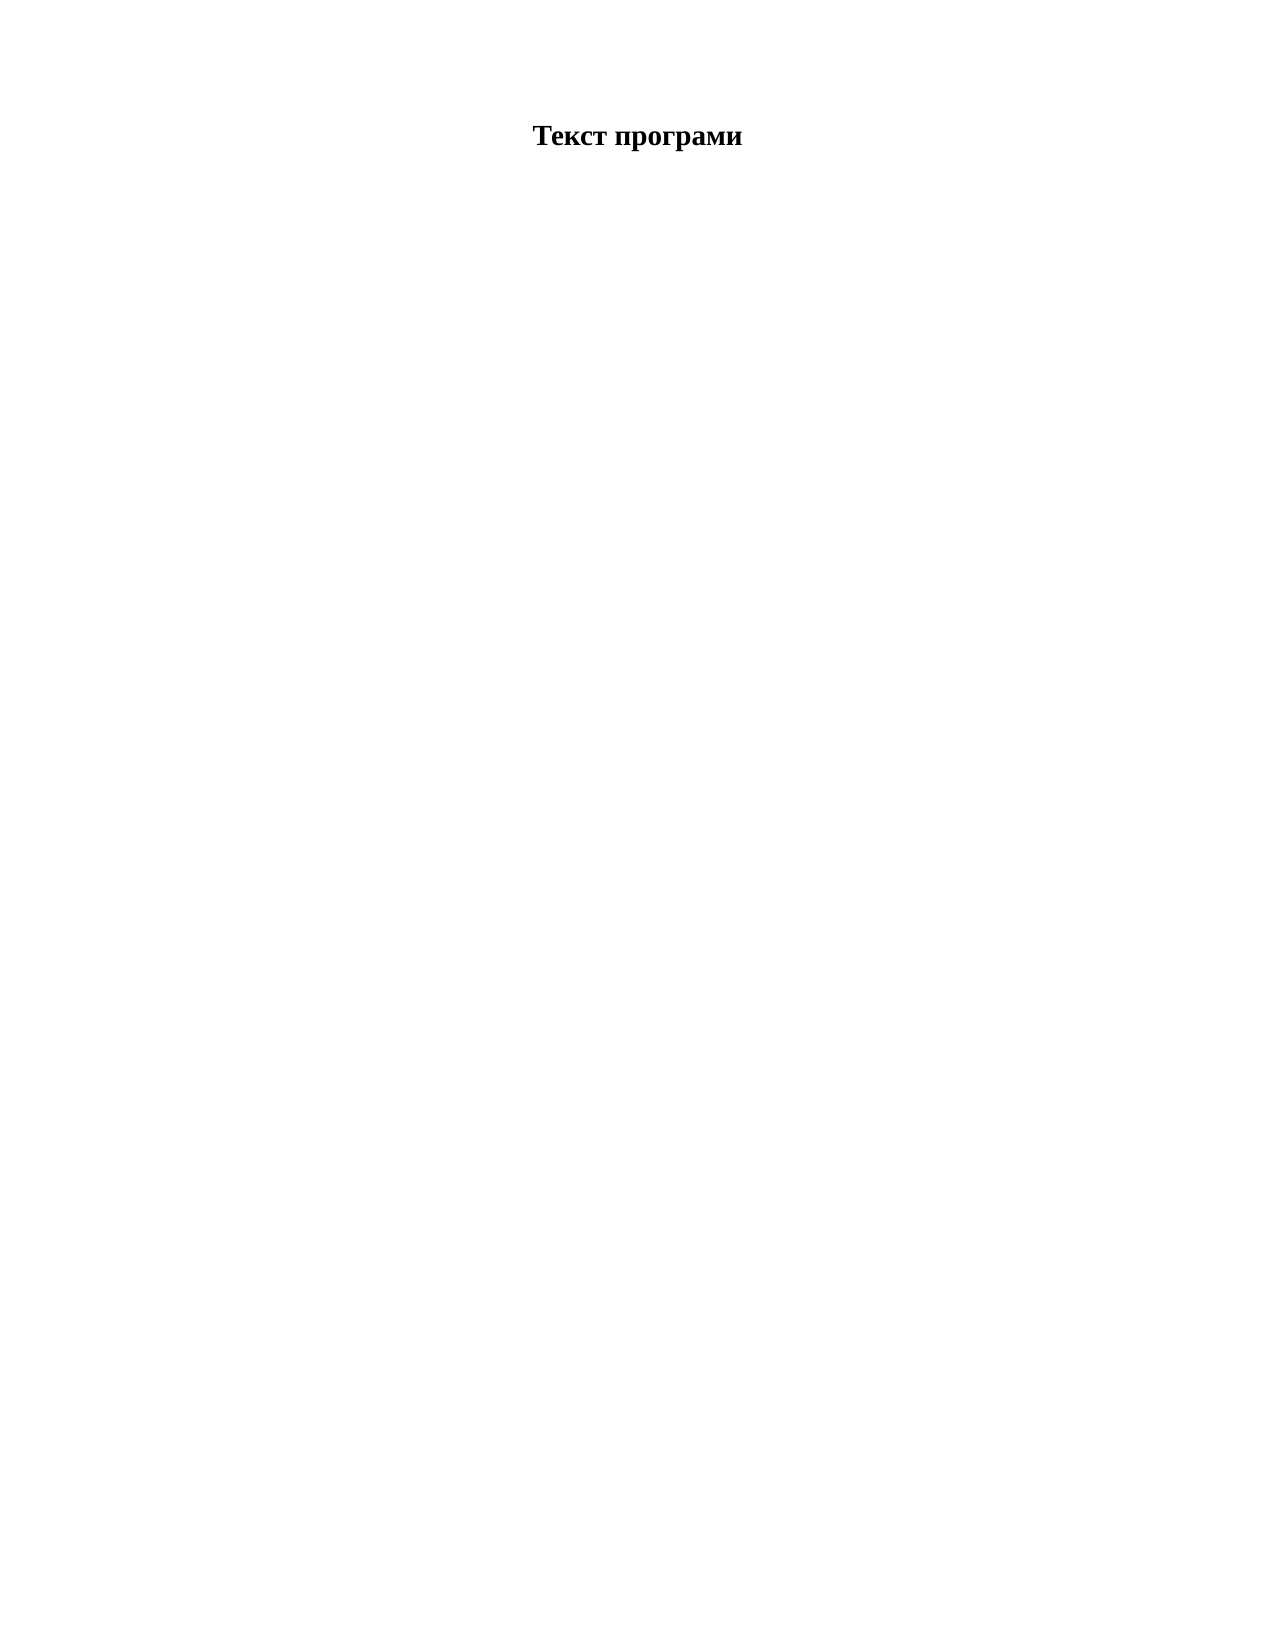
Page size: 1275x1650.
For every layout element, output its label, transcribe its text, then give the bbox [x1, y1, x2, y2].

text Текст програми [118, 118, 1157, 180]
